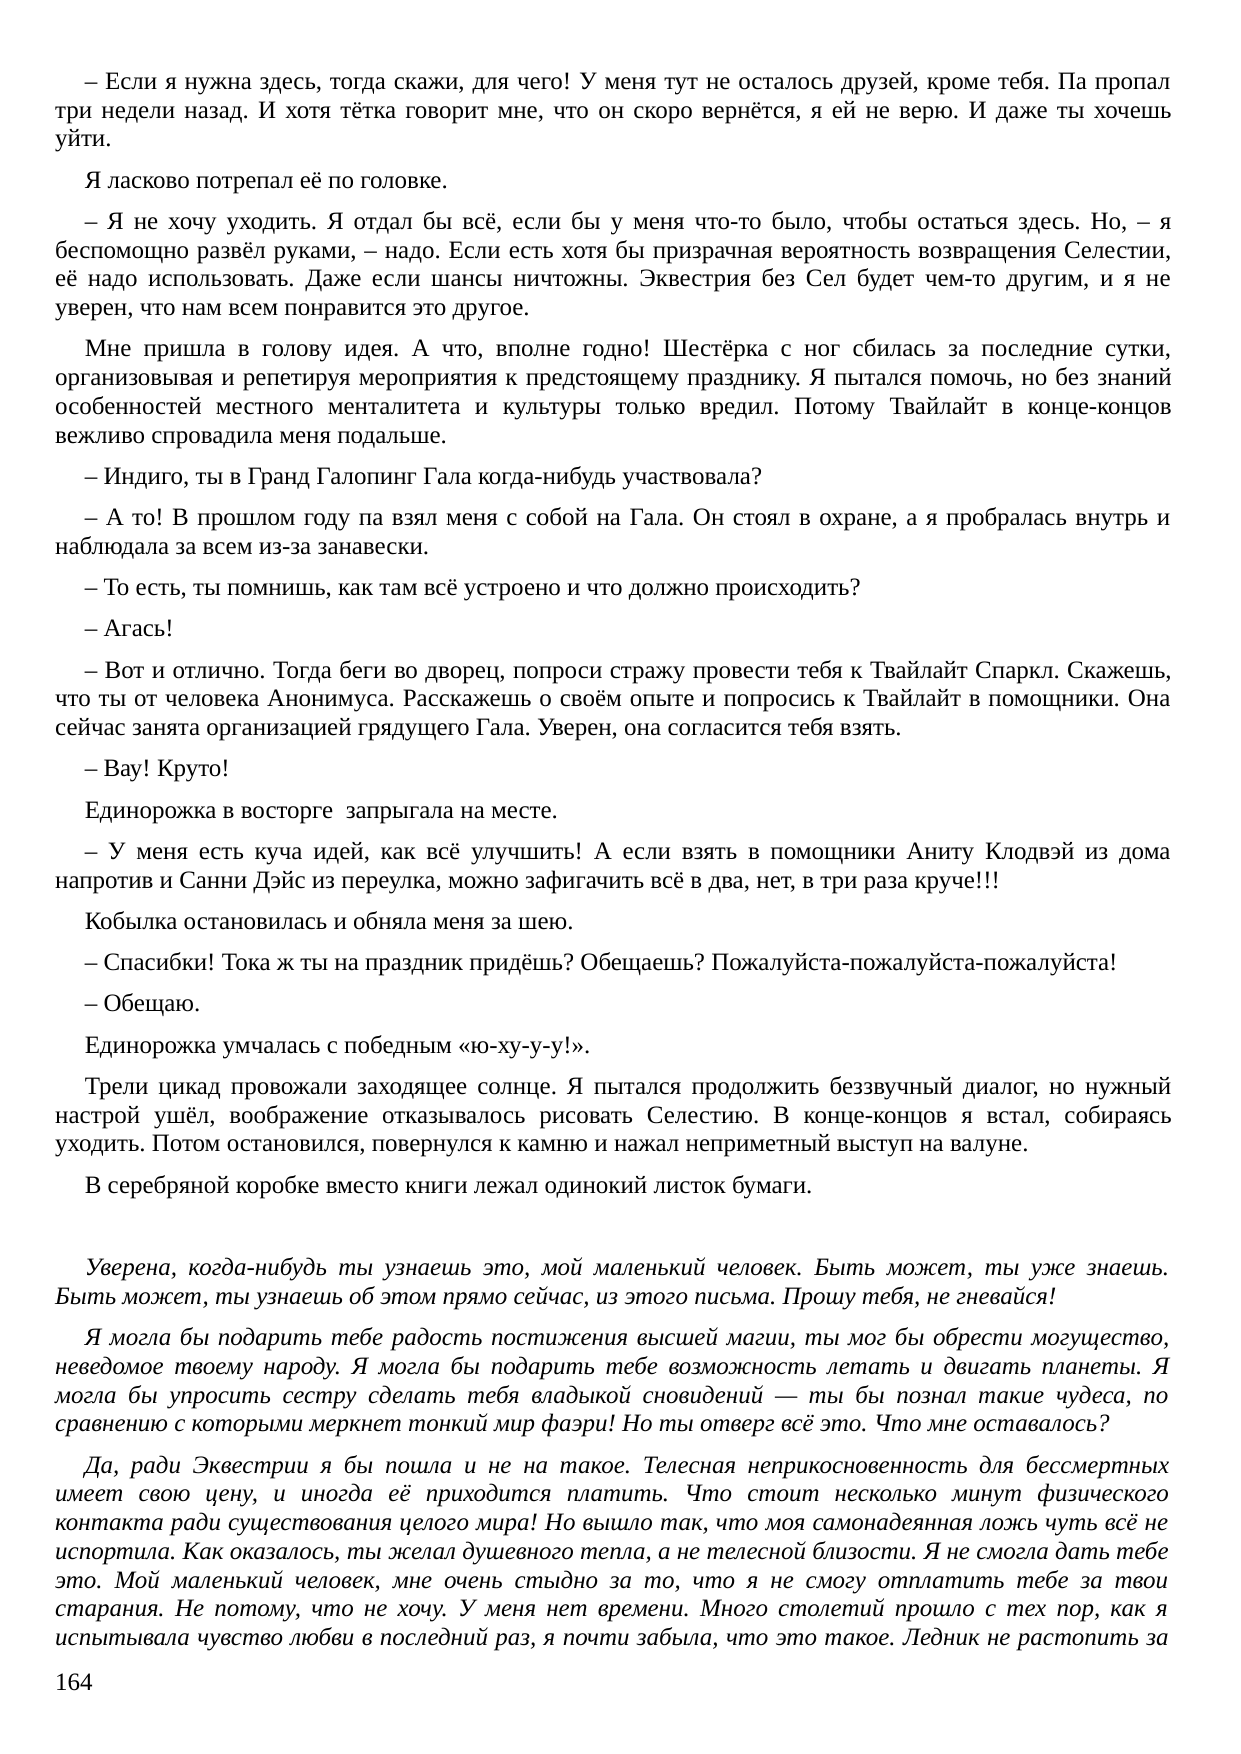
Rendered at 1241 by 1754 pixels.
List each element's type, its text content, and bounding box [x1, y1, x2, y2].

text – Индиго, ты в Гранд Галопинг Гала когда-нибудь участвовала? [55, 461, 1173, 490]
text – Вот и отлично. Тогда беги во дворец, попроси стражу провести тебя к Твайлайт Спаркл. Скажешь, что ты от человека Анонимуса. Расскажешь о своём опыте и попросись к Твайлайт в помощники. Она сейчас занята организацией грядущего Гала. Уверен, она согласится тебя взять. [55, 655, 1173, 741]
text – Вау! Круто! [55, 753, 1173, 782]
text Уверена, когда-нибудь ты узнаешь это, мой маленький человек. Быть может, ты уже знаешь. Быть может, ты узнаешь об этом прямо сейчас, из этого письма. Прошу тебя, не гневайся! [55, 1252, 1173, 1310]
text – А то! В прошлом году па взял меня с собой на Гала. Он стоял в охране, а я пробралась внутрь и наблюдала за всем из-за занавески. [55, 502, 1173, 560]
text Единорожка умчалась с победным «ю-ху-у-у!». [55, 1030, 1173, 1058]
text Я ласково потрепал её по головке. [55, 165, 1173, 193]
text – Я не хочу уходить. Я отдал бы всё, если бы у меня что-то было, чтобы остаться здесь. Но, – я беспомощно развёл руками, – надо. Если есть хотя бы призрачная вероятность возвращения Селестии, её надо использовать. Даже если шансы ничтожны. Эквестрия без Сел будет чем-то другим, и я не уверен, что нам всем понравится это другое. [55, 206, 1173, 321]
text Мне пришла в голову идея. А что, вполне годно! Шестёрка с ног сбилась за последние сутки, организовывая и репетируя мероприятия к предстоящему празднику. Я пытался помочь, но без знаний особенностей местного менталитета и культуры только вредил. Потому Твайлайт в конце-концов вежливо спровадила меня подальше. [55, 333, 1173, 448]
text – Спасибки! Тока ж ты на праздник придёшь? Обещаешь? Пожалуйста-пожалуйста-пожалуйста! [55, 947, 1173, 976]
text Единорожка в восторге запрыгала на месте. [55, 795, 1173, 823]
text – Агась! [55, 613, 1173, 642]
text Трели цикад провожали заходящее солнце. Я пытался продолжить беззвучный диалог, но нужный настрой ушёл, воображение отказывалось рисовать Селестию. В конце-концов я встал, собираясь уходить. Потом остановился, повернулся к камню и нажал неприметный выступ на валуне. [55, 1071, 1173, 1157]
text Я могла бы подарить тебе радость постижения высшей магии, ты мог бы обрести могущество, неведомое твоему народу. Я могла бы подарить тебе возможность летать и двигать планеты. Я могла бы упросить сестру сделать тебя владыкой сновидений — ты бы познал такие чудеса, по сравнению с которыми меркнет тонкий мир фаэри! Но ты отверг всё это. Что мне оставалось? [55, 1322, 1173, 1437]
text – Обещаю. [55, 988, 1173, 1017]
text – У меня есть куча идей, как всё улучшить! А если взять в помощники Аниту Клодвэй из дома напротив и Санни Дэйс из переулка, можно зафигачить всё в два, нет, в три раза круче!!! [55, 836, 1173, 893]
text Кобылка остановилась и обняла меня за шею. [55, 906, 1173, 935]
text – То есть, ты помнишь, как там всё устроено и что должно происходить? [55, 572, 1173, 601]
text В серебряной коробке вместо книги лежал одинокий листок бумаги. [55, 1170, 1173, 1198]
text – Если я нужна здесь, тогда скажи, для чего! У меня тут не осталось друзей, кроме тебя. Па пропал три недели назад. И хотя тётка говорит мне, что он скоро вернётся, я ей не верю. И даже ты хочешь уйти. [55, 66, 1173, 152]
text Да, ради Эквестрии я бы пошла и не на такое. Телесная неприкосновенность для бессмертных имеет свою цену, и иногда её приходится платить. Что стоит несколько минут физического контакта ради существования целого мира! Но вышло так, что моя самонадеянная ложь чуть всё не испортила. Как оказалось, ты желал душевного тепла, а не телесной близости. Я не смогла дать тебе это. Мой маленький человек, мне очень стыдно за то, что я не смогу отплатить тебе за твои старания. Не потому, что не хочу. У меня нет времени. Много столетий прошло с тех пор, как я испытывала чувство любви в последний раз, я почти забыла, что это такое. Ледник не растопить за [55, 1450, 1173, 1651]
